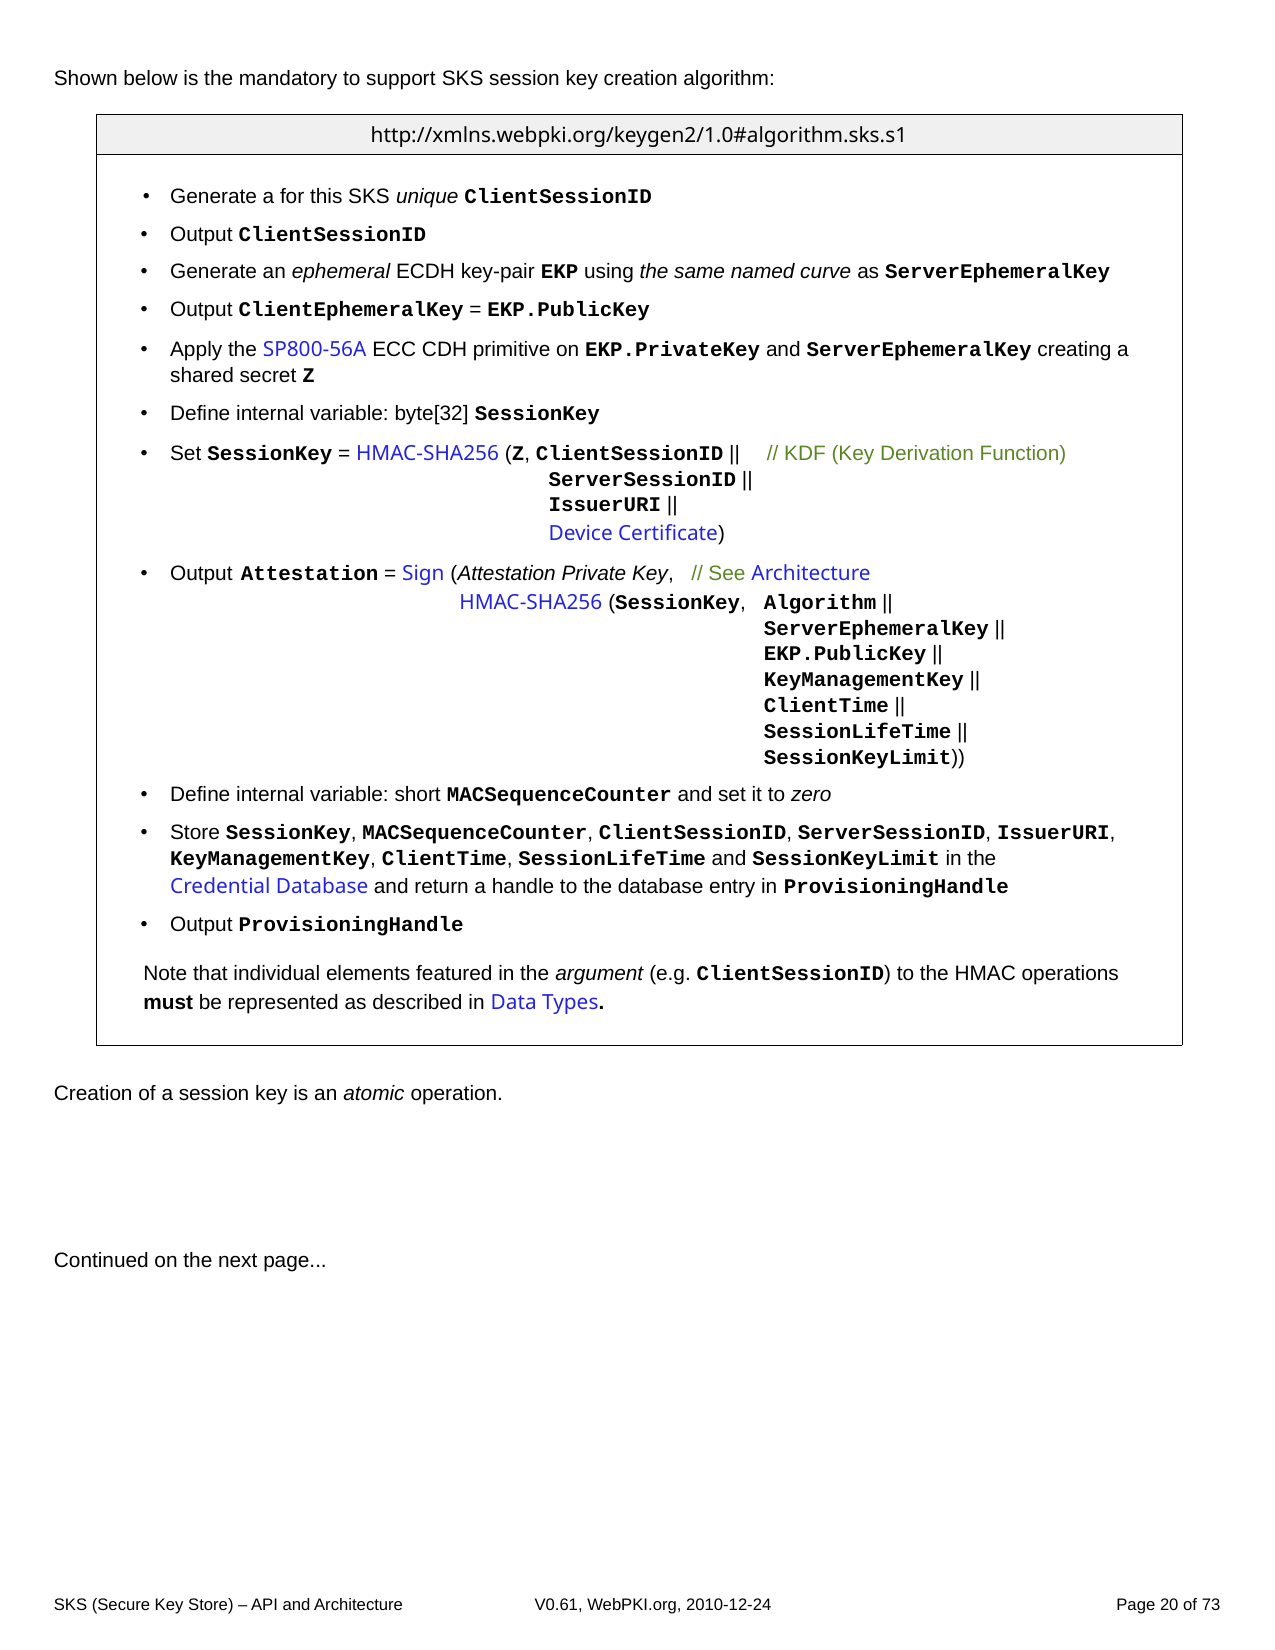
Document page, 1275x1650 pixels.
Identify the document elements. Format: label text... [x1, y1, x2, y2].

table_cell Generate a for this SKS unique ClientSessionID Output ClientSessionID Generate an ephemeral ECDH key-pair EKP using the same named curve as ServerEphemeralKey Output ClientEphemeralKey = EKP.PublicKey Apply the SP800-56A ECC CDH primitive on EKP.PrivateKey and ServerEphemeralKey creating a shared secret Z Define internal variable: byte[32] SessionKey Set SessionKey = HMAC-SHA256 (Z, ClientSessionID || // KDF (Key Derivation Function) ServerSessionID || IssuerURI || Device Certificate) Output Attestation = Sign (Attestation Private Key, // See Architecture HMAC-SHA256 (SessionKey, Algorithm || ServerEphemeralKey || EKP.PublicKey || KeyManagementKey || ClientTime || SessionLifeTime || SessionKeyLimit)) Define internal variable: short MACSequenceCounter and set it to zero Store SessionKey, MACSequenceCounter, ClientSessionID, ServerSessionID, IssuerURI, KeyManagementKey, ClientTime, SessionLifeTime and SessionKeyLimit in the Credential Database and return a handle to the database entry in ProvisioningHandle Output ProvisioningHandle Note that individual elements featured in the argument (e.g. ClientSessionID) to the HMAC operations must be represented as described in Data Types. [97, 155, 1182, 1045]
text Creation of a session key is an atomic operation. [54, 1081, 1221, 1105]
text Continued on the next page... [54, 1248, 1221, 1272]
table_header http://xmlns.webpki.org/keygen2/1.0#algorithm.sks.s1 [97, 115, 1182, 154]
text Shown below is the mandatory to support SKS session key creation algorithm: [54, 66, 1221, 114]
